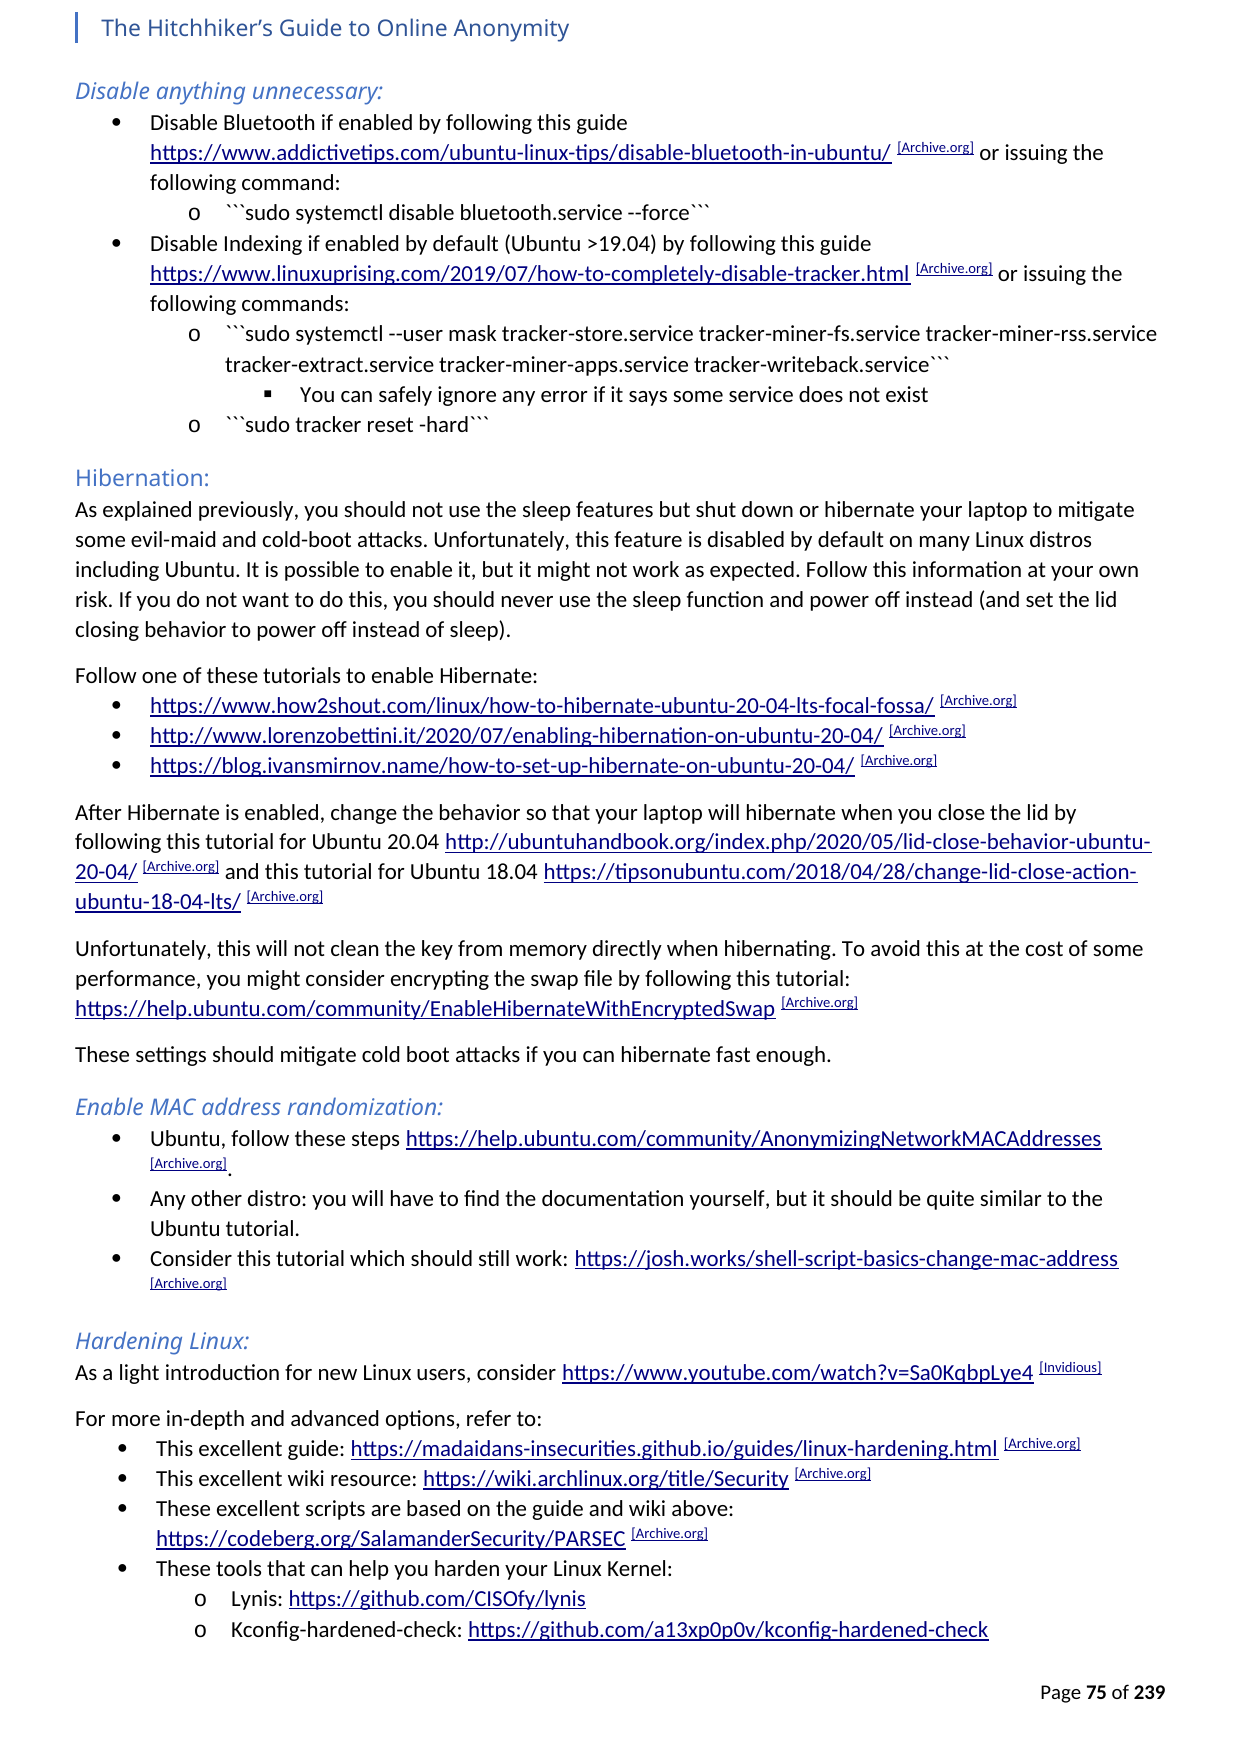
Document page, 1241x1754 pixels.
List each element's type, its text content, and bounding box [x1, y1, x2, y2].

list This excellent wiki resource: https://wiki.archlinux.org/title/Security [Archive.org] [118, 1464, 1165, 1492]
list Lynis: https://github.com/CISOfy/lynis [193, 1584, 1165, 1613]
subtitle Enable MAC address randomization: [75, 1091, 1165, 1122]
subtitle Disable anything unnecessary: [75, 75, 1165, 106]
text Follow one of these tutorials to enable Hibernate: [75, 661, 1165, 689]
text These settings should mitigate cold boot attacks if you can hibernate fast enough. [75, 1040, 1165, 1068]
list ```sudo systemctl --user mask tracker-store.service tracker-miner-fs.service tracker-miner-rss.service tracker-extract.service tracker-miner-apps.service tracker-writeback.service``` [187, 319, 1165, 378]
list http://www.lorenzobettini.it/2020/07/enabling-hibernation-on-ubuntu-20-04/ [Archive.org] [112, 721, 1165, 749]
text After Hibernate is enabled, change the behavior so that your laptop will hibernate when you close the lid by following this tutorial for Ubuntu 20.04 http://ubuntuhandbook.org/index.php/2020/05/lid-close-behavior-ubuntu-20-04/ [Archive.org] and this tutorial for Ubuntu 18.04 https://tipsonubuntu.com/2018/04/28/change-lid-close-action-ubuntu-18-04-lts/ [Archive.org] [75, 798, 1165, 915]
text As a light introduction for new Linux users, consider https://www.youtube.com/watch?v=Sa0KqbpLye4 [Invidious] [75, 1358, 1165, 1386]
text As explained previously, you should not use the sleep features but shut down or hibernate your laptop to mitigate some evil-maid and cold-boot attacks. Unfortunately, this feature is disabled by default on many Linux distros including Ubuntu. It is possible to enable it, but it might not work as expected. Follow this information at your own risk. If you do not want to do this, you should never use the sleep function and power off instead (and set the lid closing behavior to power off instead of sleep). [75, 495, 1165, 643]
list Any other distro: you will have to find the documentation yourself, but it should be quite similar to the Ubuntu tutorial. [112, 1184, 1165, 1242]
text Unfortunately, this will not clean the key from memory directly when hibernating. To avoid this at the cost of some performance, you might consider encrypting the swap file by following this tutorial: https://help.ubuntu.com/community/EnableHibernateWithEncryptedSwap [Archive.org] [75, 934, 1165, 1022]
subtitle Hardening Linux: [75, 1324, 1165, 1356]
list Disable Bluetooth if enabled by following this guide https://www.addictivetips.com/ubuntu-linux-tips/disable-bluetooth-in-ubuntu/ [Archive.org] or issuing the following command: [112, 108, 1165, 196]
list https://blog.ivansmirnov.name/how-to-set-up-hibernate-on-ubuntu-20-04/ [Archive.org] [112, 751, 1165, 779]
subtitle Hibernation: [75, 462, 1165, 493]
list Consider this tutorial which should still work: https://josh.works/shell-script-basics-change-mac-address [Archive.org] [112, 1244, 1165, 1302]
list ```sudo systemctl disable bluetooth.service --force``` [187, 198, 1165, 227]
list ```sudo tracker reset -hard``` [187, 410, 1165, 439]
list Kconfig-hardened-check: https://github.com/a13xp0p0v/kconfig-hardened-check [193, 1615, 1165, 1644]
list https://www.how2shout.com/linux/how-to-hibernate-ubuntu-20-04-lts-focal-fossa/ [Archive.org] [112, 691, 1165, 719]
list Disable Indexing if enabled by default (Ubuntu >19.04) by following this guide https://www.linuxuprising.com/2019/07/how-to-completely-disable-tracker.html [Archive.org] or issuing the following commands: [112, 229, 1165, 317]
list Ubuntu, follow these steps https://help.ubuntu.com/community/AnonymizingNetworkMACAddresses [Archive.org]. [112, 1124, 1165, 1182]
list These tools that can help you harden your Linux Kernel: [118, 1554, 1165, 1582]
list These excellent scripts are based on the guide and wiki above: https://codeberg.org/SalamanderSecurity/PARSEC [Archive.org] [118, 1494, 1165, 1552]
text For more in-depth and advanced options, refer to: [75, 1404, 1165, 1433]
list This excellent guide: https://madaidans-insecurities.github.io/guides/linux-hardening.html [Archive.org] [118, 1434, 1165, 1462]
list You can safely ignore any error if it says some service does not exist [262, 380, 1165, 408]
